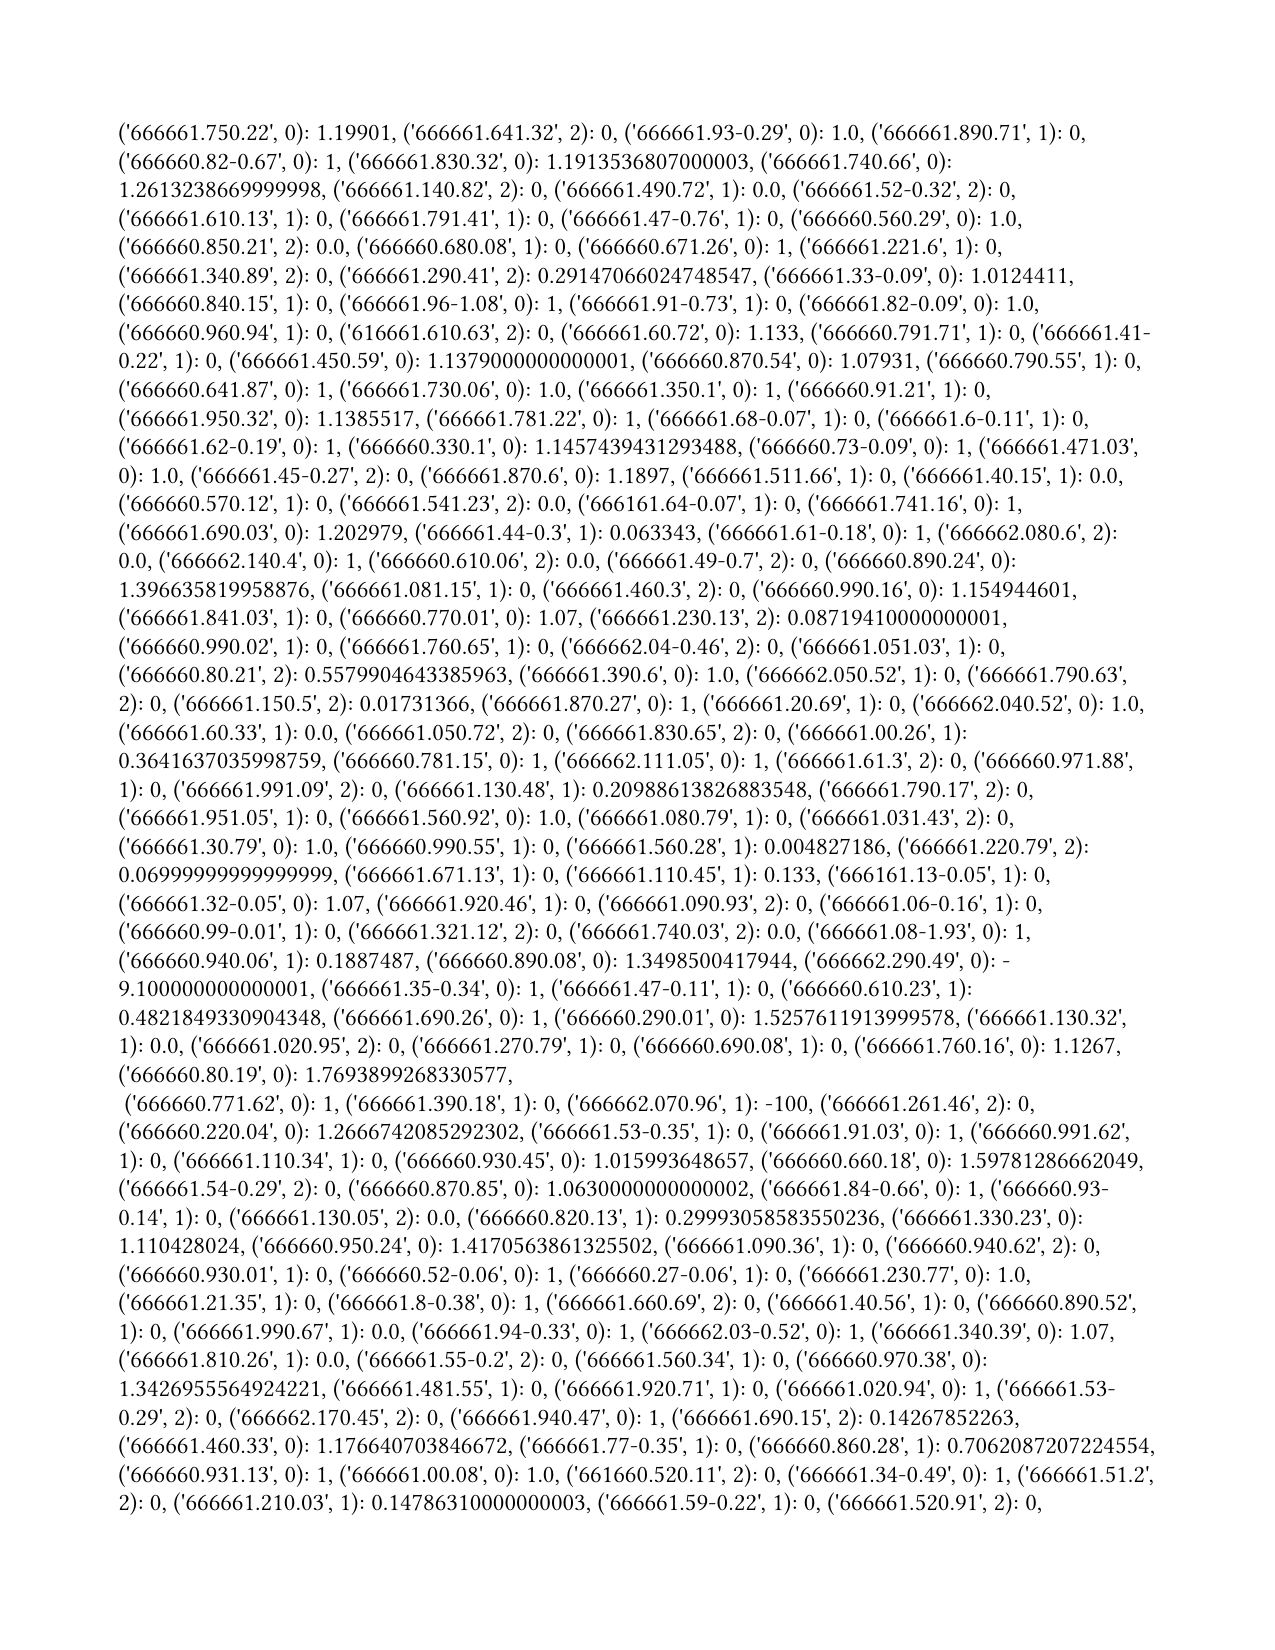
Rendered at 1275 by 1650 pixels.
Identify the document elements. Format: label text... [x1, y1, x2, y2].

text ('666660.771.62', 0): 1, ('666661.390.18', 1): 0, ('666662.070.96', 1): -100, ('666661.261.46', 2): 0, ('666660.220.04', 0): 1.2666742085292302, ('666661.53-0.35', 1): 0, ('666661.91.03', 0): 1, ('666660.991.62', 1): 0, ('666661.110.34', 1): 0, ('666660.930.45', 0): 1.015993648657, ('666660.660.18', 0): 1.59781286662049, ('666661.54-0.29', 2): 0, ('666660.870.85', 0): 1.0630000000000002, ('666661.84-0.66', 0): 1, ('666660.93-0.14', 1): 0, ('666661.130.05', 2): 0.0, ('666660.820.13', 1): 0.29993058583550236, ('666661.330.23', 0): 1.110428024, ('666660.950.24', 0): 1.4170563861325502, ('666661.090.36', 1): 0, ('666660.940.62', 2): 0, ('666660.930.01', 1): 0, ('666660.52-0.06', 0): 1, ('666660.27-0.06', 1): 0, ('666661.230.77', 0): 1.0, ('666661.21.35', 1): 0, ('666661.8-0.38', 0): 1, ('666661.660.69', 2): 0, ('666661.40.56', 1): 0, ('666660.890.52', 1): 0, ('666661.990.67', 1): 0.0, ('666661.94-0.33', 0): 1, ('666662.03-0.52', 0): 1, ('666661.340.39', 0): 1.07, ('666661.810.26', 1): 0.0, ('666661.55-0.2', 2): 0, ('666661.560.34', 1): 0, ('666660.970.38', 0): 1.3426955564924221, ('666661.481.55', 1): 0, ('666661.920.71', 1): 0, ('666661.020.94', 0): 1, ('666661.53-0.29', 2): 0, ('666662.170.45', 2): 0, ('666661.940.47', 0): 1, ('666661.690.15', 2): 0.14267852263, ('666661.460.33', 0): 1.176640703846672, ('666661.77-0.35', 1): 0, ('666660.860.28', 1): 0.7062087207224554, ('666660.931.13', 0): 1, ('666661.00.08', 0): 1.0, ('661660.520.11', 2): 0, ('666661.34-0.49', 0): 1, ('666661.51.2', 2): 0, ('666661.210.03', 1): 0.14786310000000003, ('666661.59-0.22', 1): 0, ('666661.520.91', 2): 0, [118, 1088, 1157, 1517]
text ('666661.750.22', 0): 1.19901, ('666661.641.32', 2): 0, ('666661.93-0.29', 0): 1.0, ('666661.890.71', 1): 0, ('666660.82-0.67', 0): 1, ('666661.830.32', 0): 1.1913536807000003, ('666661.740.66', 0): 1.2613238669999998, ('666661.140.82', 2): 0, ('666661.490.72', 1): 0.0, ('666661.52-0.32', 2): 0, ('666661.610.13', 1): 0, ('666661.791.41', 1): 0, ('666661.47-0.76', 1): 0, ('666660.560.29', 0): 1.0, ('666660.850.21', 2): 0.0, ('666660.680.08', 1): 0, ('666660.671.26', 0): 1, ('666661.221.6', 1): 0, ('666661.340.89', 2): 0, ('666661.290.41', 2): 0.29147066024748547, ('666661.33-0.09', 0): 1.0124411, ('666660.840.15', 1): 0, ('666661.96-1.08', 0): 1, ('666661.91-0.73', 1): 0, ('666661.82-0.09', 0): 1.0, ('666660.960.94', 1): 0, ('616661.610.63', 2): 0, ('666661.60.72', 0): 1.133, ('666660.791.71', 1): 0, ('666661.41-0.22', 1): 0, ('666661.450.59', 0): 1.1379000000000001, ('666660.870.54', 0): 1.07931, ('666660.790.55', 1): 0, ('666660.641.87', 0): 1, ('666661.730.06', 0): 1.0, ('666661.350.1', 0): 1, ('666660.91.21', 1): 0, ('666661.950.32', 0): 1.1385517, ('666661.781.22', 0): 1, ('666661.68-0.07', 1): 0, ('666661.6-0.11', 1): 0, ('666661.62-0.19', 0): 1, ('666660.330.1', 0): 1.1457439431293488, ('666660.73-0.09', 0): 1, ('666661.471.03', 0): 1.0, ('666661.45-0.27', 2): 0, ('666661.870.6', 0): 1.1897, ('666661.511.66', 1): 0, ('666661.40.15', 1): 0.0, ('666660.570.12', 1): 0, ('666661.541.23', 2): 0.0, ('666161.64-0.07', 1): 0, ('666661.741.16', 0): 1, ('666661.690.03', 0): 1.202979, ('666661.44-0.3', 1): 0.063343, ('666661.61-0.18', 0): 1, ('666662.080.6', 2): 0.0, ('666662.140.4', 0): 1, ('666660.610.06', 2): 0.0, ('666661.49-0.7', 2): 0, ('666660.890.24', 0): 1.396635819958876, ('666661.081.15', 1): 0, ('666661.460.3', 2): 0, ('666660.990.16', 0): 1.154944601, ('666661.841.03', 1): 0, ('666660.770.01', 0): 1.07, ('666661.230.13', 2): 0.08719410000000001, ('666660.990.02', 1): 0, ('666661.760.65', 1): 0, ('666662.04-0.46', 2): 0, ('666661.051.03', 1): 0, ('666660.80.21', 2): 0.5579904643385963, ('666661.390.6', 0): 1.0, ('666662.050.52', 1): 0, ('666661.790.63', 2): 0, ('666661.150.5', 2): 0.01731366, ('666661.870.27', 0): 1, ('666661.20.69', 1): 0, ('666662.040.52', 0): 1.0, ('666661.60.33', 1): 0.0, ('666661.050.72', 2): 0, ('666661.830.65', 2): 0, ('666661.00.26', 1): 0.3641637035998759, ('666660.781.15', 0): 1, ('666662.111.05', 0): 1, ('666661.61.3', 2): 0, ('666660.971.88', 1): 0, ('666661.991.09', 2): 0, ('666661.130.48', 1): 0.20988613826883548, ('666661.790.17', 2): 0, ('666661.951.05', 1): 0, ('666661.560.92', 0): 1.0, ('666661.080.79', 1): 0, ('666661.031.43', 2): 0, ('666661.30.79', 0): 1.0, ('666660.990.55', 1): 0, ('666661.560.28', 1): 0.004827186, ('666661.220.79', 2): 0.06999999999999999, ('666661.671.13', 1): 0, ('666661.110.45', 1): 0.133, ('666161.13-0.05', 1): 0, ('666661.32-0.05', 0): 1.07, ('666661.920.46', 1): 0, ('666661.090.93', 2): 0, ('666661.06-0.16', 1): 0, ('666660.99-0.01', 1): 0, ('666661.321.12', 2): 0, ('666661.740.03', 2): 0.0, ('666661.08-1.93', 0): 1, ('666660.940.06', 1): 0.1887487, ('666660.890.08', 0): 1.3498500417944, ('666662.290.49', 0): -9.100000000000001, ('666661.35-0.34', 0): 1, ('666661.47-0.11', 1): 0, ('666660.610.23', 1): 0.4821849330904348, ('666661.690.26', 0): 1, ('666660.290.01', 0): 1.5257611913999578, ('666661.130.32', 1): 0.0, ('666661.020.95', 2): 0, ('666661.270.79', 1): 0, ('666660.690.08', 1): 0, ('666661.760.16', 0): 1.1267, ('666660.80.19', 0): 1.7693899268330577, [118, 118, 1157, 1088]
